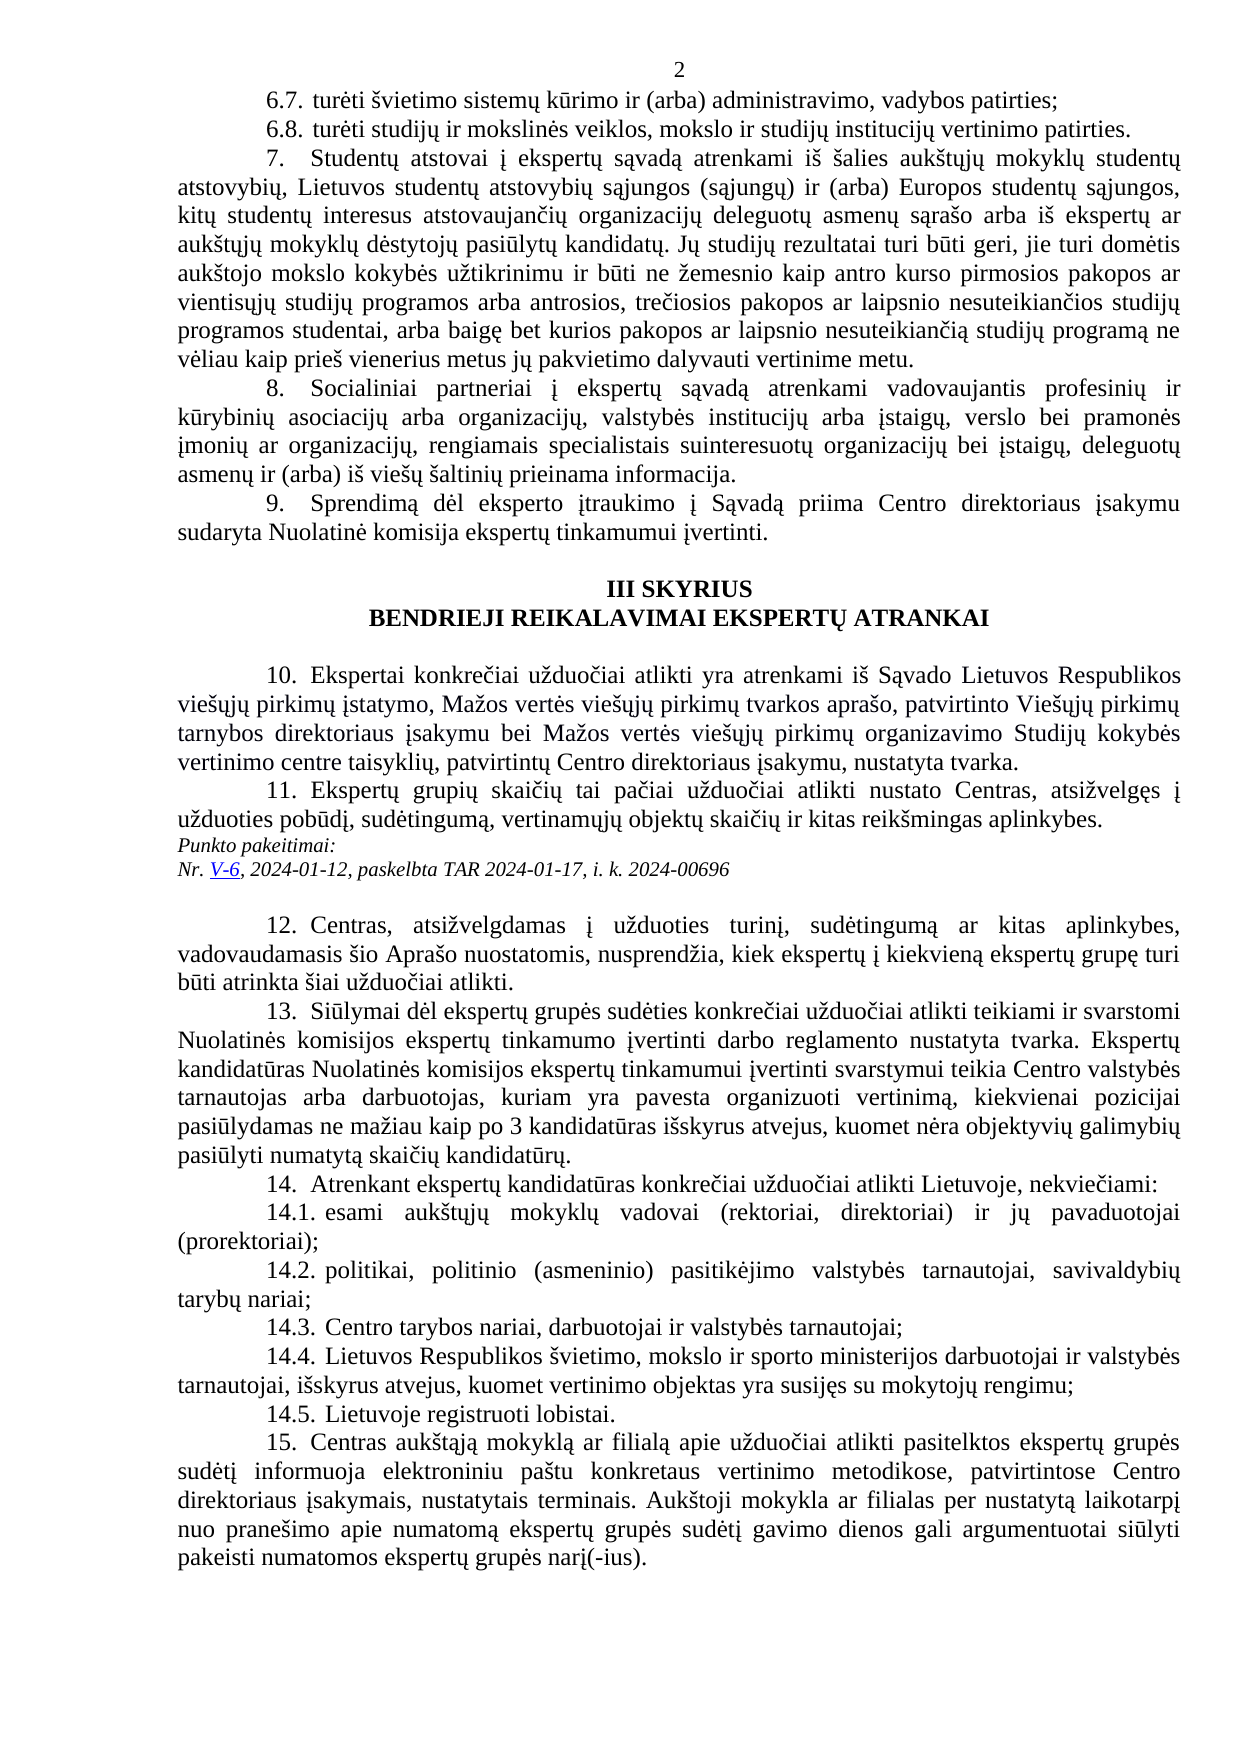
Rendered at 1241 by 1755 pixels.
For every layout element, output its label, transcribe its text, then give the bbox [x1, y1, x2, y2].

text 14.4. Lietuvos Respublikos švietimo, mokslo ir sporto ministerijos darbuotojai ir valstybės tarnautojai, išskyrus atvejus, kuomet vertinimo objektas yra susijęs su mokytojų rengimu; [177, 1341, 1181, 1399]
text Punkto pakeitimai: [177, 833, 1181, 857]
text 12. Centras, atsižvelgdamas į užduoties turinį, sudėtingumą ar kitas aplinkybes, vadovaudamasis šio Aprašo nuostatomis, nusprendžia, kiek ekspertų į kiekvieną ekspertų grupę turi būti atrinkta šiai užduočiai atlikti. [177, 910, 1181, 996]
text 7. Studentų atstovai į ekspertų sąvadą atrenkami iš šalies aukštųjų mokyklų studentų atstovybių, Lietuvos studentų atstovybių sąjungos (sąjungų) ir (arba) Europos studentų sąjungos, kitų studentų interesus atstovaujančių organizacijų deleguotų asmenų sąrašo arba iš ekspertų ar aukštųjų mokyklų dėstytojų pasiūlytų kandidatų. Jų studijų rezultatai turi būti geri, jie turi domėtis aukštojo mokslo kokybės užtikrinimu ir būti ne žemesnio kaip antro kurso pirmosios pakopos ar vientisųjų studijų programos arba antrosios, trečiosios pakopos ar laipsnio nesuteikiančios studijų programos studentai, arba baigę bet kurios pakopos ar laipsnio nesuteikiančią studijų programą ne vėliau kaip prieš vienerius metus jų pakvietimo dalyvauti vertinime metu. [177, 143, 1181, 373]
text 14. Atrenkant ekspertų kandidatūras konkrečiai užduočiai atlikti Lietuvoje, nekviečiami: [177, 1169, 1181, 1197]
text 13. Siūlymai dėl ekspertų grupės sudėties konkrečiai užduočiai atlikti teikiami ir svarstomi Nuolatinės komisijos ekspertų tinkamumo įvertinti darbo reglamento nustatyta tvarka. Ekspertų kandidatūras Nuolatinės komisijos ekspertų tinkamumui įvertinti svarstymui teikia Centro valstybės tarnautojas arba darbuotojas, kuriam yra pavesta organizuoti vertinimą, kiekvienai pozicijai pasiūlydamas ne mažiau kaip po 3 kandidatūras išskyrus atvejus, kuomet nėra objektyvių galimybių pasiūlyti numatytą skaičių kandidatūrų. [177, 996, 1181, 1169]
text 8. Socialiniai partneriai į ekspertų sąvadą atrenkami vadovaujantis profesinių ir kūrybinių asociacijų arba organizacijų, valstybės institucijų arba įstaigų, verslo bei pramonės įmonių ar organizacijų, rengiamais specialistais suinteresuotų organizacijų bei įstaigų, deleguotų asmenų ir (arba) iš viešų šaltinių prieinama informacija. [177, 373, 1181, 488]
text 14.1. esami aukštųjų mokyklų vadovai (rektoriai, direktoriai) ir jų pavaduotojai (prorektoriai); [177, 1197, 1181, 1255]
text 14.2. politikai, politinio (asmeninio) pasitikėjimo valstybės tarnautojai, savivaldybių tarybų nariai; [177, 1255, 1181, 1312]
text 10. Ekspertai konkrečiai užduočiai atlikti yra atrenkami iš Sąvado Lietuvos Respublikos viešųjų pirkimų įstatymo, Mažos vertės viešųjų pirkimų tvarkos aprašo, patvirtinto Viešųjų pirkimų tarnybos direktoriaus įsakymu bei Mažos vertės viešųjų pirkimų organizavimo Studijų kokybės vertinimo centre taisyklių, patvirtintų Centro direktoriaus įsakymu, nustatyta tvarka. [177, 661, 1181, 776]
text 14.3. Centro tarybos nariai, darbuotojai ir valstybės tarnautojai; [177, 1312, 1181, 1341]
text 11. Ekspertų grupių skaičių tai pačiai užduočiai atlikti nustato Centras, atsižvelgęs į užduoties pobūdį, sudėtingumą, vertinamųjų objektų skaičių ir kitas reikšmingas aplinkybes. [177, 776, 1181, 833]
text 6.8. turėti studijų ir mokslinės veiklos, mokslo ir studijų institucijų vertinimo patirties. [177, 114, 1181, 143]
text BENDRIEJI REIKALAVIMAI EKSPERTŲ ATRANKAI [177, 603, 1181, 632]
text III SKYRIUS [177, 574, 1181, 603]
text 14.5. Lietuvoje registruoti lobistai. [177, 1399, 1181, 1427]
text Nr. V-6, 2024-01-12, paskelbta TAR 2024-01-17, i. k. 2024-00696 [177, 857, 1181, 881]
text 9. Sprendimą dėl eksperto įtraukimo į Sąvadą priima Centro direktoriaus įsakymu sudaryta Nuolatinė komisija ekspertų tinkamumui įvertinti. [177, 488, 1181, 546]
text 6.7. turėti švietimo sistemų kūrimo ir (arba) administravimo, vadybos patirties; [177, 86, 1181, 114]
text 15. Centras aukštąją mokyklą ar filialą apie užduočiai atlikti pasitelktos ekspertų grupės sudėtį informuoja elektroniniu paštu konkretaus vertinimo metodikose, patvirtintose Centro direktoriaus įsakymais, nustatytais terminais. Aukštoji mokykla ar filialas per nustatytą laikotarpį nuo pranešimo apie numatomą ekspertų grupės sudėtį gavimo dienos gali argumentuotai siūlyti pakeisti numatomos ekspertų grupės narį(-ius). [177, 1427, 1181, 1571]
